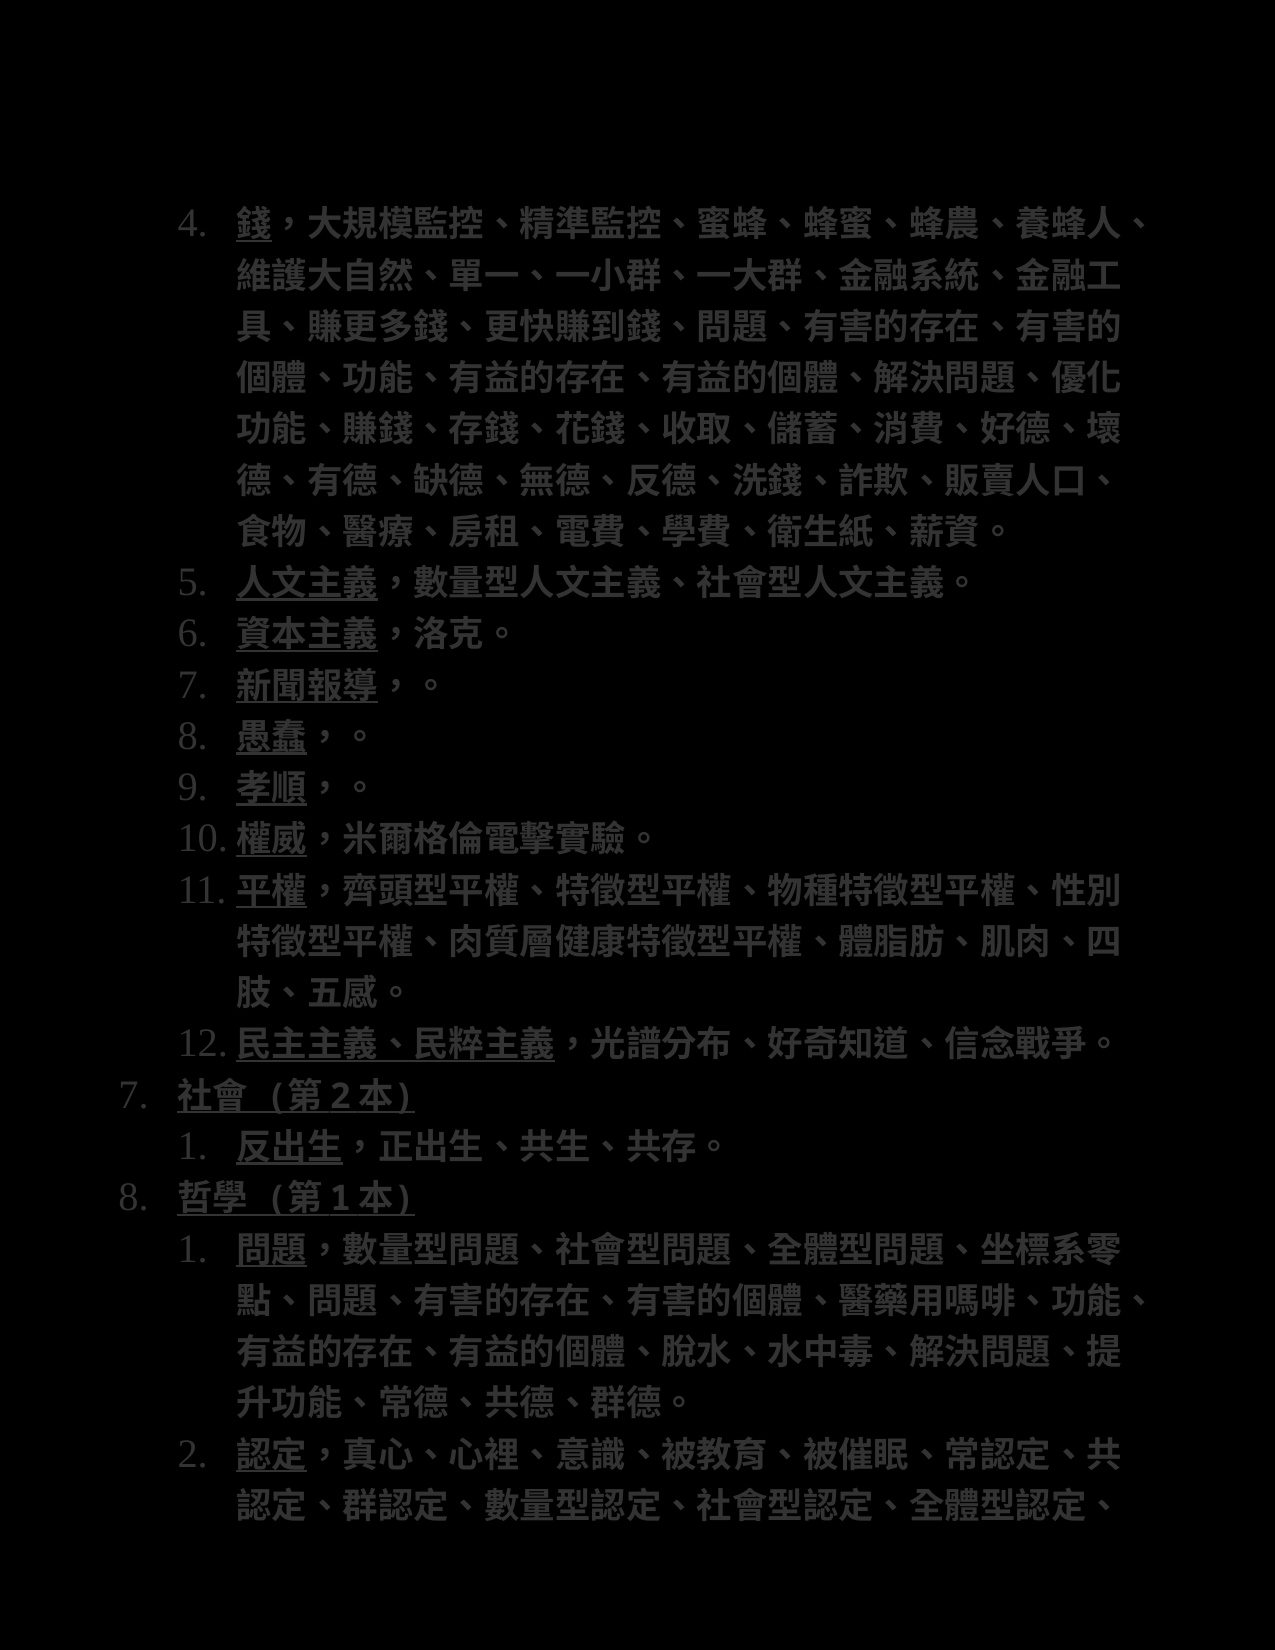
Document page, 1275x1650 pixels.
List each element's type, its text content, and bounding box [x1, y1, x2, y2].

list 哲學 (第1本) [118, 1170, 1157, 1221]
list 平權，齊頭型平權、特徵型平權、物種特徵型平權、性別特徵型平權、肉質層健康特徵型平權、體脂肪、肌肉、四肢、五感。 [177, 862, 1157, 1016]
list 認定，真心、心裡、意識、被教育、被催眠、常認定、共認定、群認定、數量型認定、社會型認定、全體型認定、 [177, 1426, 1157, 1528]
list 愚蠢，。 [177, 708, 1157, 759]
list 民主主義、民粹主義，光譜分布、好奇知道、信念戰爭。 [177, 1016, 1157, 1067]
list 社會 (第2本) [118, 1067, 1157, 1118]
list 資本主義，洛克。 [177, 606, 1157, 657]
list 反出生，正出生、共生、共存。 [177, 1118, 1157, 1170]
list 權威，米爾格倫電擊實驗。 [177, 811, 1157, 862]
list 人文主義，數量型人文主義、社會型人文主義。 [177, 554, 1157, 606]
list 孝順，。 [177, 759, 1157, 811]
list 新聞報導，。 [177, 657, 1157, 708]
list 錢，大規模監控、精準監控、蜜蜂、蜂蜜、蜂農、養蜂人、維護大自然、單一、一小群、一大群、金融系統、金融工具、賺更多錢、更快賺到錢、問題、有害的存在、有害的個體、功能、有益的存在、有益的個體、解決問題、優化功能、賺錢、存錢、花錢、收取、儲蓄、消費、好德、壞德、有德、缺德、無德、反德、洗錢、詐欺、販賣人口、食物、醫療、房租、電費、學費、衛生紙、薪資。 [177, 196, 1157, 554]
list 問題，數量型問題、社會型問題、全體型問題、坐標系零點、問題、有害的存在、有害的個體、醫藥用嗎啡、功能、有益的存在、有益的個體、脫水、水中毒、解決問題、提升功能、常德、共德、群德。 [177, 1221, 1157, 1426]
